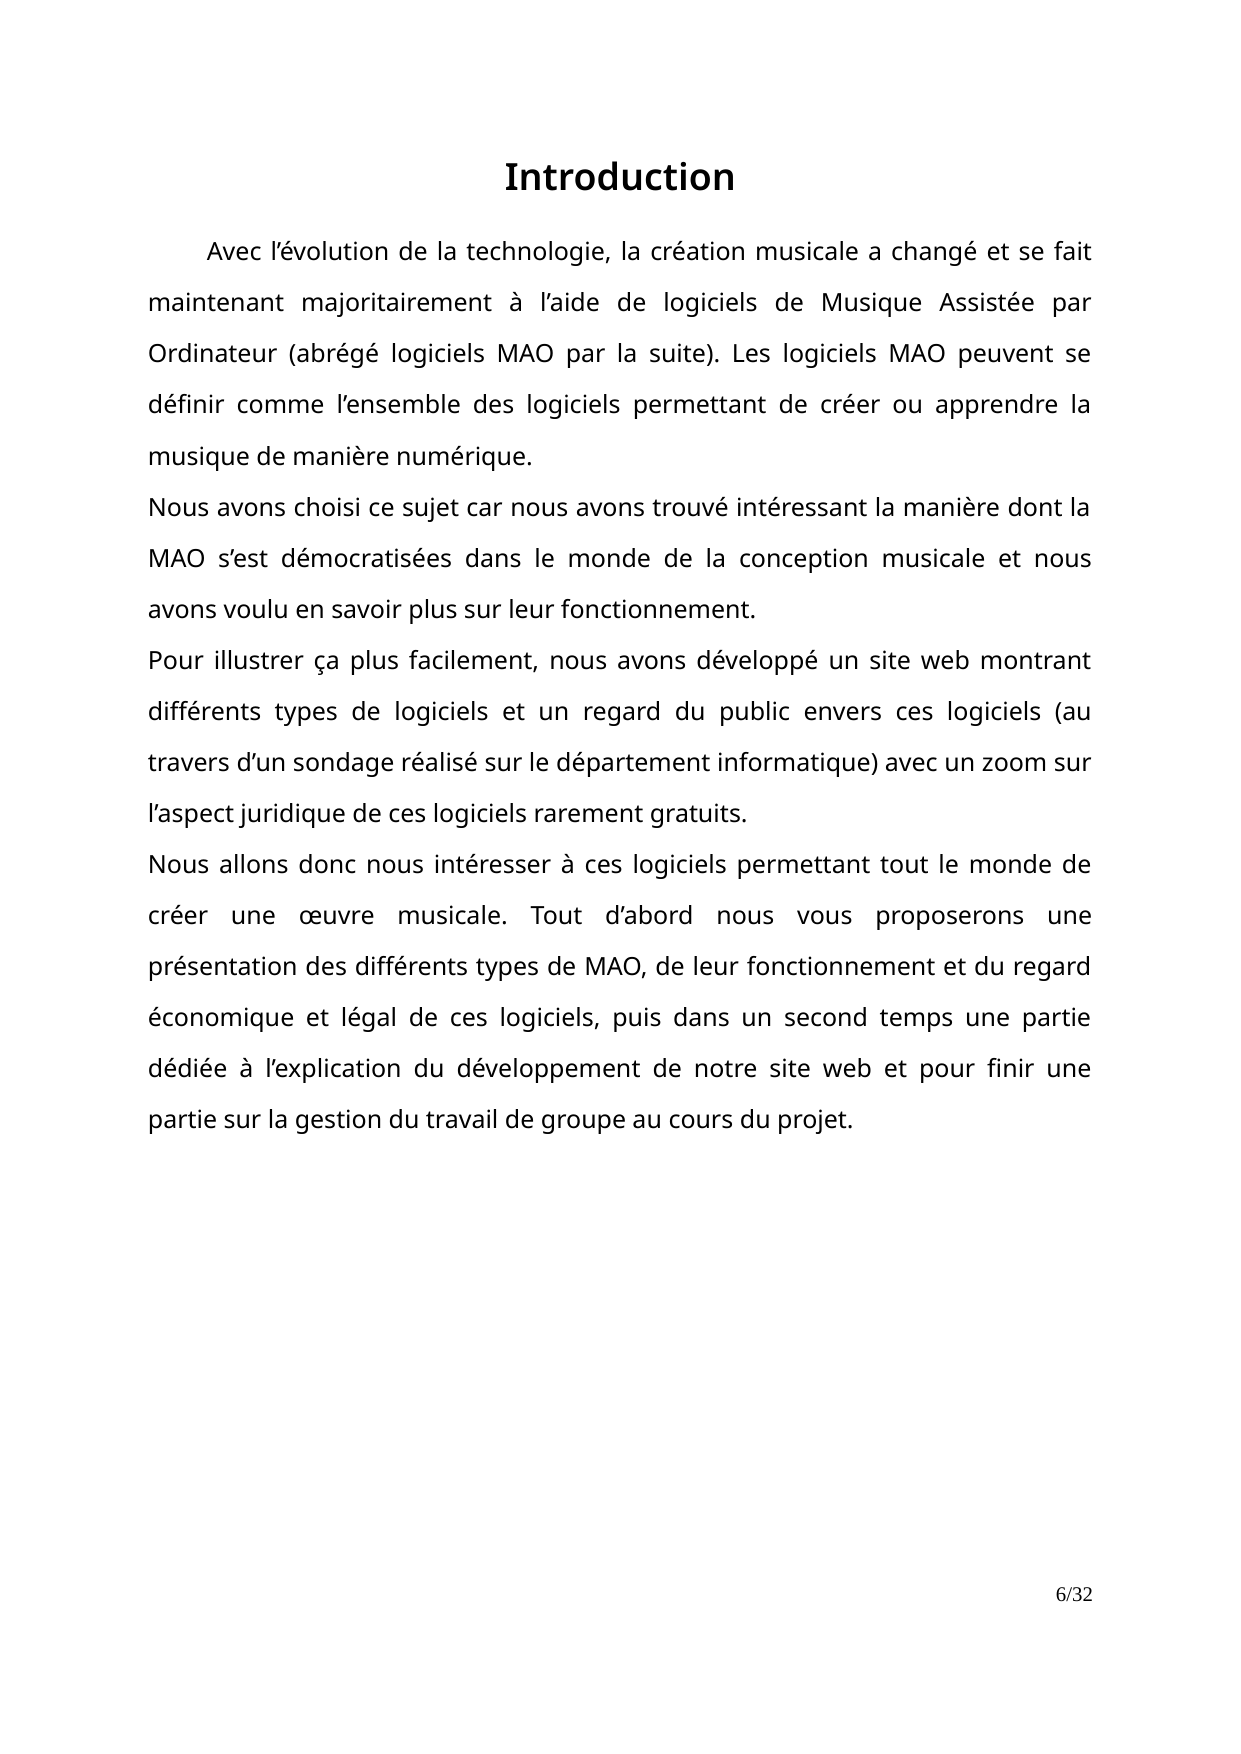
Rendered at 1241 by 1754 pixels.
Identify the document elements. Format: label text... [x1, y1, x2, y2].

text Avec l’évolution de la technologie, la création musicale a changé et se fait maintenant majoritairement à l’aide de logiciels de Musique Assistée par Ordinateur (abrégé logiciels MAO par la suite). Les logiciels MAO peuvent se définir comme l’ensemble des logiciels permettant de créer ou apprendre la musique de manière numérique. Nous avons choisi ce sujet car nous avons trouvé intéressant la manière dont la MAO s’est démocratisées dans le monde de la conception musicale et nous avons voulu en savoir plus sur leur fonctionnement. Pour illustrer ça plus facilement, nous avons développé un site web montrant différents types de logiciels et un regard du public envers ces logiciels (au travers d’un sondage réalisé sur le département informatique) avec un zoom sur l’aspect juridique de ces logiciels rarement gratuits. Nous allons donc nous intéresser à ces logiciels permettant tout le monde de créer une œuvre musicale. Tout d’abord nous vous proposerons une présentation des différents types de MAO, de leur fonctionnement et du regard économique et légal de ces logiciels, puis dans un second temps une partie dédiée à l’explication du développement de notre site web et pour finir une partie sur la gestion du travail de groupe au cours du projet. [148, 234, 1093, 1136]
subtitle Introduction [148, 148, 1093, 204]
